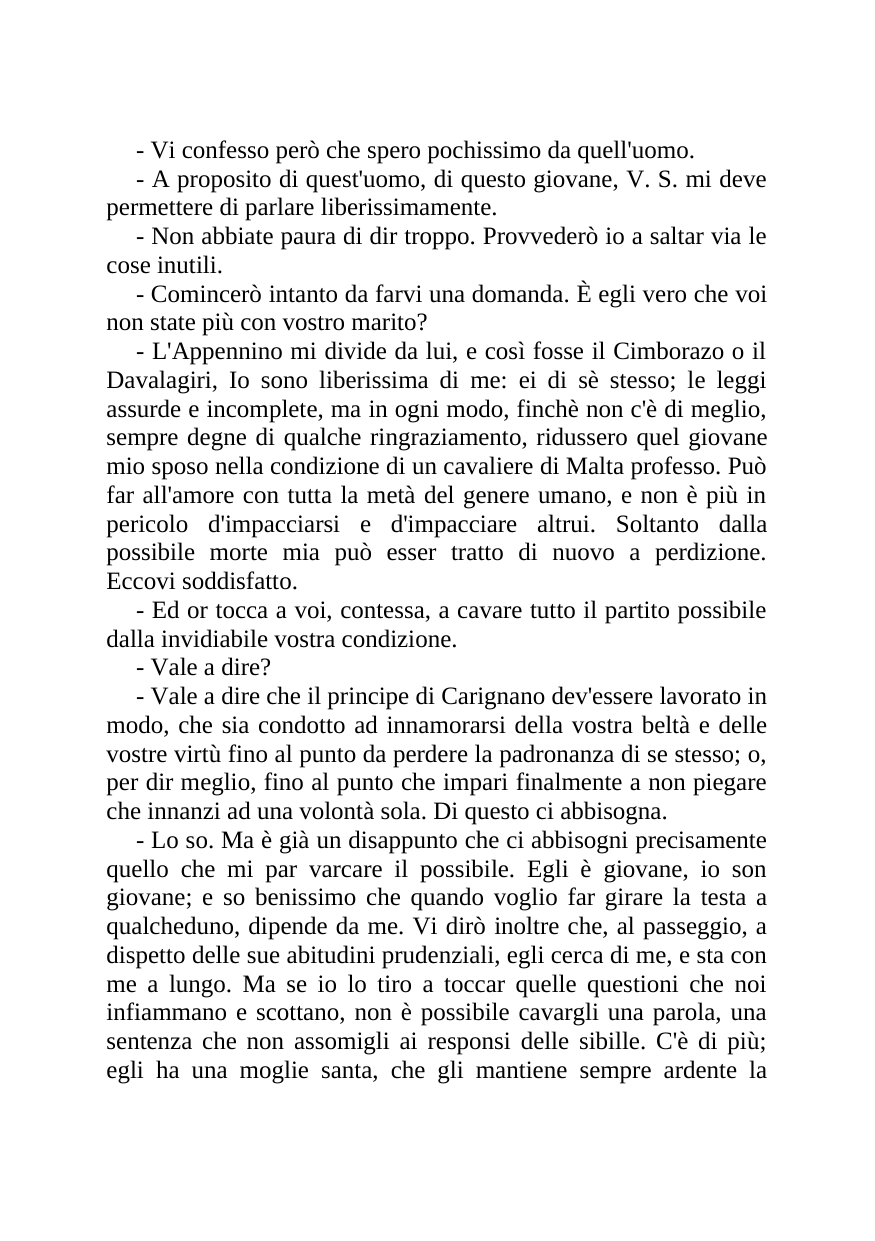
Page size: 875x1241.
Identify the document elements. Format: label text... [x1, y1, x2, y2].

text - Non abbiate paura di dir troppo. Provvederò io a saltar via le cose inutili. [106, 221, 768, 279]
text - Vale a dire che il principe di Carignano dev'essere lavorato in modo, che sia condotto ad innamorarsi della vostra beltà e delle vostre virtù fino al punto da perdere la padronanza di se stesso; o, per dir meglio, fino al punto che impari finalmente a non piegare che innanzi ad una volontà sola. Di questo ci abbisogna. [106, 681, 768, 825]
text - Vale a dire? [106, 652, 768, 681]
text - A proposito di quest'uomo, di questo giovane, V. S. mi deve permettere di parlare liberissimamente. [106, 164, 768, 221]
text - Comincerò intanto da farvi una domanda. È egli vero che voi non state più con vostro marito? [106, 279, 768, 336]
text - L'Appennino mi divide da lui, e così fosse il Cimborazo o il Davalagiri, Io sono liberissima di me: ei di sè stesso; le leggi assurde e incomplete, ma in ogni modo, finchè non c'è di meglio, sempre degne di qualche ringraziamento, ridussero quel giovane mio sposo nella condizione di un cavaliere di Malta professo. Può far all'amore con tutta la metà del genere umano, e non è più in pericolo d'impacciarsi e d'impacciare altrui. Soltanto dalla possibile morte mia può esser tratto di nuovo a perdizione. Eccovi soddisfatto. [106, 336, 768, 595]
text - Ed or tocca a voi, contessa, a cavare tutto il partito possibile dalla invidiabile vostra condizione. [106, 595, 768, 652]
text - Vi confesso però che spero pochissimo da quell'uomo. [106, 135, 768, 164]
text - Lo so. Ma è già un disappunto che ci abbisogni precisamente quello che mi par varcare il possibile. Egli è giovane, io son giovane; e so benissimo che quando voglio far girare la testa a qualcheduno, dipende da me. Vi dirò inoltre che, al passeggio, a dispetto delle sue abitudini prudenziali, egli cerca di me, e sta con me a lungo. Ma se io lo tiro a toccar quelle questioni che noi infiammano e scottano, non è possibile cavargli una parola, una sentenza che non assomigli ai responsi delle sibille. C'è di più; egli ha una moglie santa, che gli mantiene sempre ardente la [106, 825, 768, 1084]
